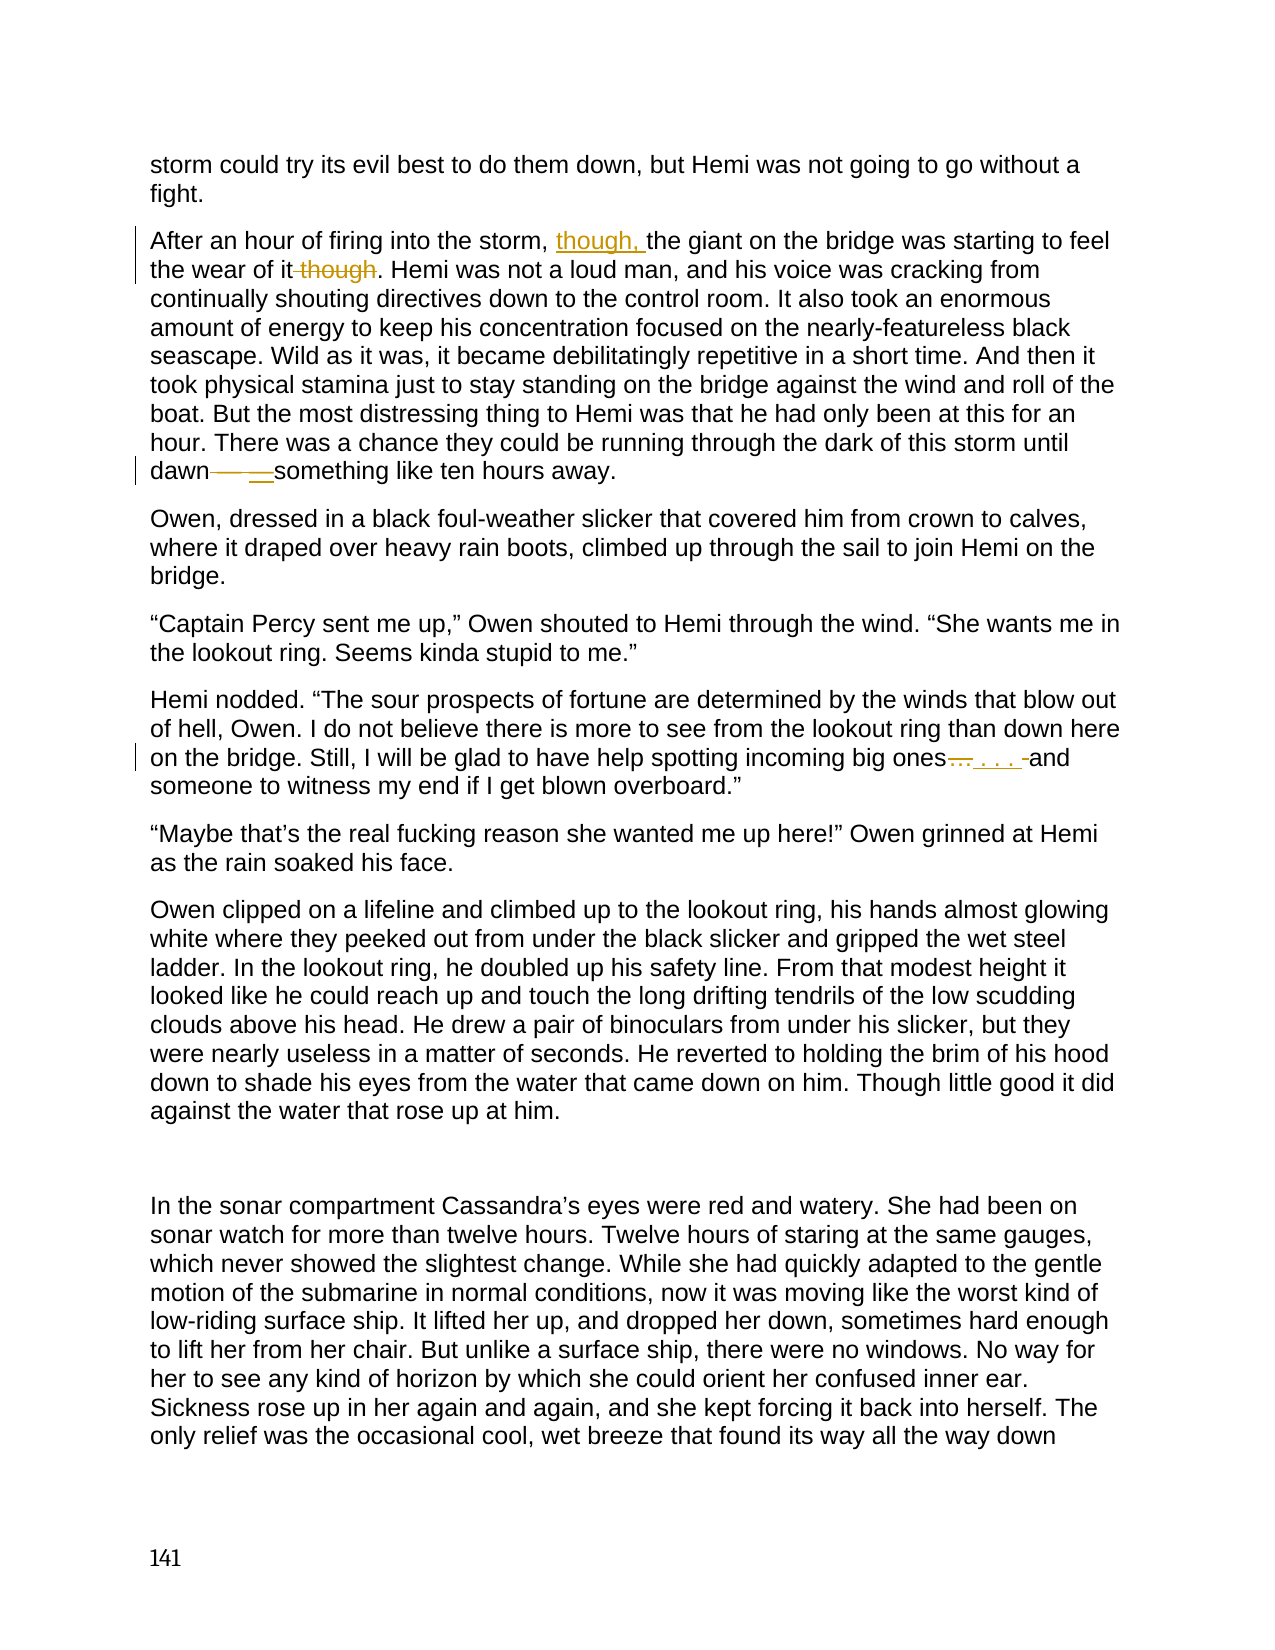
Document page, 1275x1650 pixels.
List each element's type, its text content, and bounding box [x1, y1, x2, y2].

text Owen clipped on a lifeline and climbed up to the lookout ring, his hands almost glowing white where they peeked out from under the black slicker and gripped the wet steel ladder. In the lookout ring, he doubled up his safety line. From that modest height it looked like he could reach up and touch the long drifting tendrils of the low scudding clouds above his head. He drew a pair of binoculars from under his slicker, but they were nearly useless in a matter of seconds. He reverted to holding the brim of his hood down to shade his eyes from the water that came down on him. Though little good it did against the water that rose up at him. [150, 895, 1125, 1125]
text storm could try its evil best to do them down, but Hemi was not going to go without a fight. [150, 150, 1125, 207]
text Hemi nodded. “The sour prospects of fortune are determined by the winds that blow out of hell, Owen. I do not believe there is more to see from the lookout ring than down here on the bridge. Still, I will be glad to have help spotting incoming big ones . . . and someone to witness my end if I get blown overboard.” [150, 685, 1125, 800]
text In the sonar compartment Cassandra’s eyes were red and watery. She had been on sonar watch for more than twelve hours. Twelve hours of staring at the same gauges, which never showed the slightest change. While she had quickly adapted to the gentle motion of the submarine in normal conditions, now it was moving like the worst kind of low-riding surface ship. It lifted her up, and dropped her down, sometimes hard enough to lift her from her chair. But unlike a surface ship, there were no windows. No way for her to see any kind of horizon by which she could orient her confused inner ear. Sickness rose up in her again and again, and she kept forcing it back into herself. The only relief was the occasional cool, wet breeze that found its way all the way down [150, 1191, 1125, 1450]
text “Captain Percy sent me up,” Owen shouted to Hemi through the wind. “She wants me in the lookout ring. Seems kinda stupid to me.” [150, 609, 1125, 666]
text Owen, dressed in a black foul-weather slicker that covered him from crown to calves, where it draped over heavy rain boots, climbed up through the sail to join Hemi on the bridge. [150, 504, 1125, 590]
text After an hour of firing into the storm, though, the giant on the bridge was starting to feel the wear of it. Hemi was not a loud man, and his voice was cracking from continually shouting directives down to the control room. It also took an enormous amount of energy to keep his concentration focused on the nearly-featureless black seascape. Wild as it was, it became debilitatingly repetitive in a short time. And then it took physical stamina just to stay standing on the bridge against the wind and roll of the boat. But the most distressing thing to Hemi was that he had only been at this for an hour. There was a chance they could be running through the dark of this storm until dawn—something like ten hours away. [150, 226, 1125, 485]
text “Maybe that’s the real fucking reason she wanted me up here!” Owen grinned at Hemi as the rain soaked his face. [150, 819, 1125, 876]
